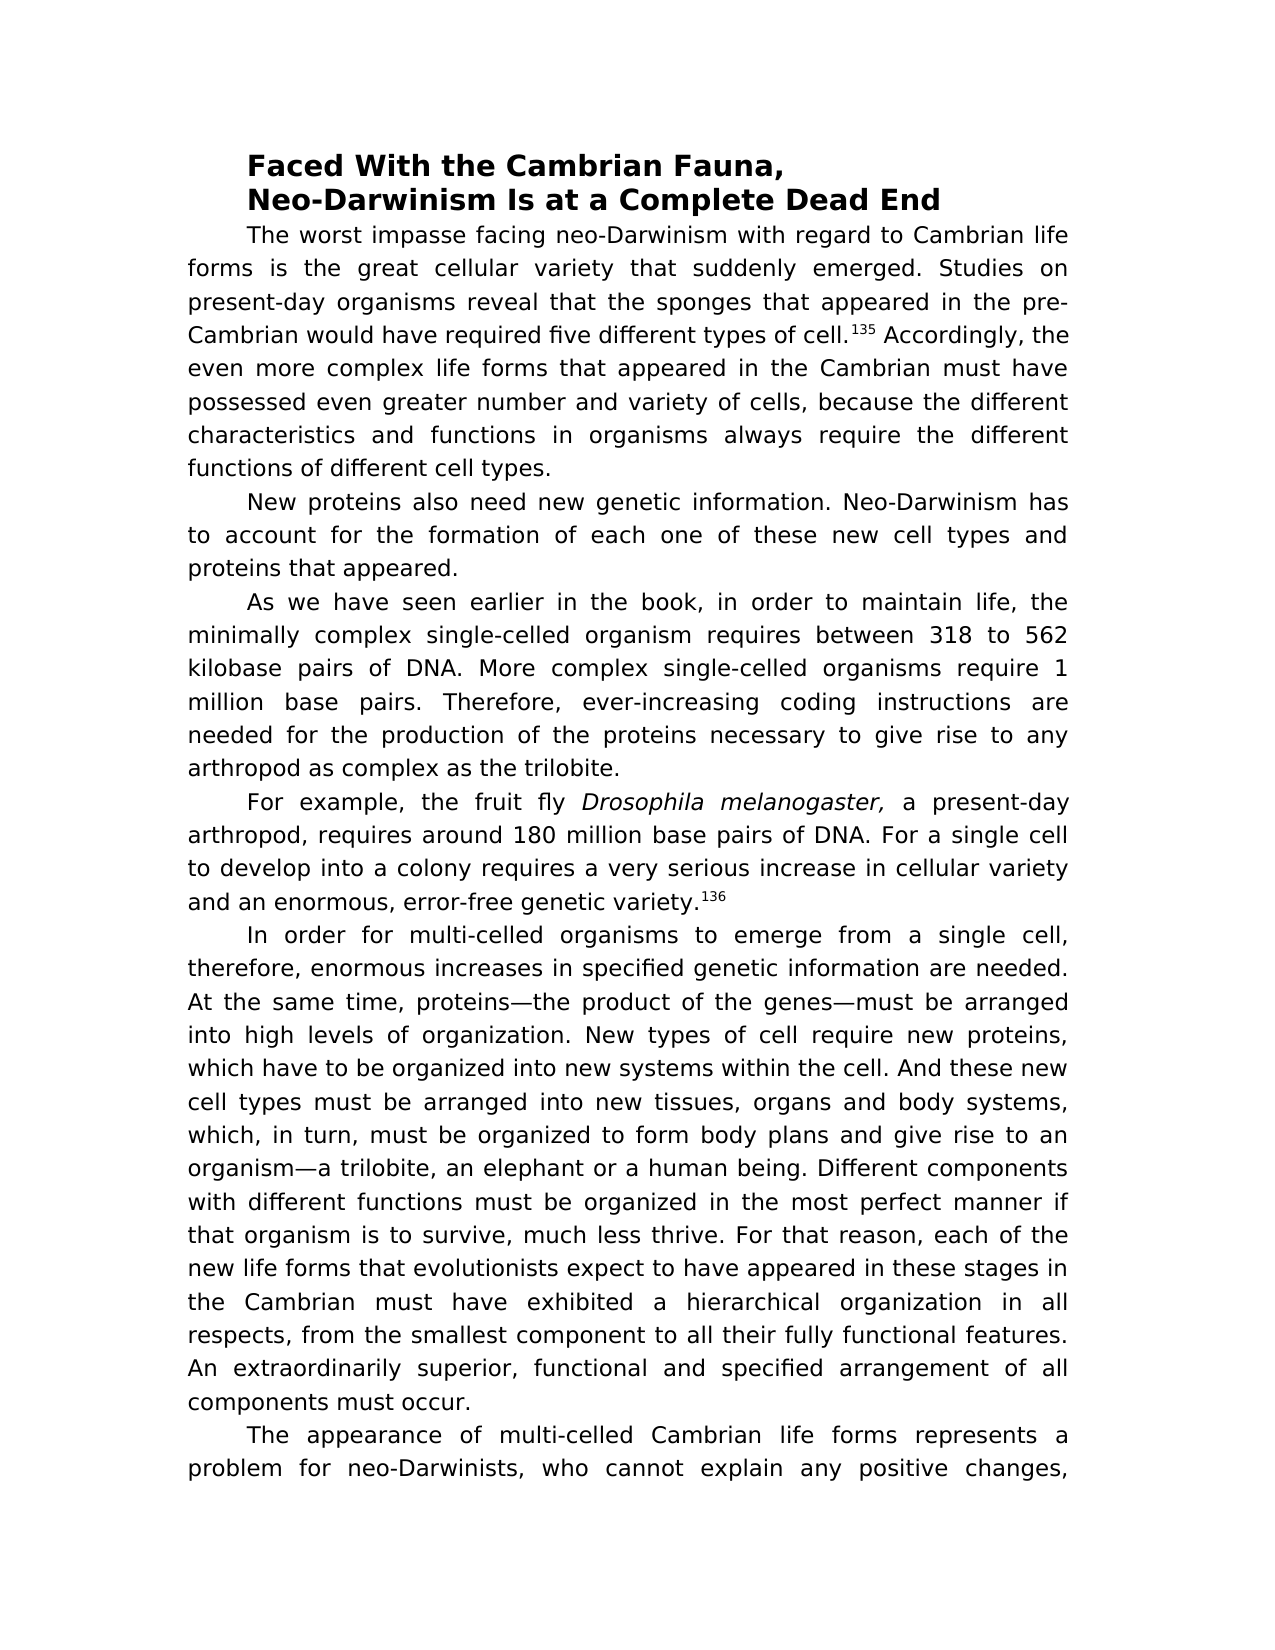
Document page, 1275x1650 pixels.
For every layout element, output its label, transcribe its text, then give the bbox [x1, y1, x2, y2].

text New proteins also need new genetic information. Neo-Darwinism has to account for the formation of each one of these new cell types and proteins that appeared. [187, 483, 1070, 583]
text In order for multi-celled organisms to emerge from a single cell, therefore, enormous increases in specified genetic information are needed. At the same time, proteins—the product of the genes—must be arranged into high levels of organization. New types of cell require new proteins, which have to be organized into new systems within the cell. And these new cell types must be arranged into new tissues, organs and body systems, which, in turn, must be organized to form body plans and give rise to an organism—a trilobite, an elephant or a human being. Different components with different functions must be organized in the most perfect manner if that organism is to survive, much less thrive. For that reason, each of the new life forms that evolutionists expect to have appeared in these stages in the Cambrian must have exhibited a hierarchical organization in all respects, from the smallest component to all their fully functional features. An extraordinarily superior, functional and specified arrangement of all components must occur. [187, 917, 1070, 1417]
text As we have seen earlier in the book, in order to maintain life, the minimally complex single-celled organism requires between 318 to 562 kilobase pairs of DNA. More complex single-celled organisms require 1 million base pairs. Therefore, ever-increasing coding instructions are needed for the production of the proteins necessary to give rise to any arthropod as complex as the trilobite. [187, 583, 1070, 783]
text The worst impasse facing neo-Darwinism with regard to Cambrian life forms is the great cellular variety that suddenly emerged. Studies on present-day organisms reveal that the sponges that appeared in the pre-Cambrian would have required five different types of cell.135 Accordingly, the even more complex life forms that appeared in the Cambrian must have possessed even greater number and variety of cells, because the different characteristics and functions in organisms always require the different functions of different cell types. [187, 217, 1070, 483]
text The appearance of multi-celled Cambrian life forms represents a problem for neo-Darwinists, who cannot explain any positive changes, [187, 1417, 1070, 1483]
text For example, the fruit fly Drosophila melanogaster, a present-day arthropod, requires around 180 million base pairs of DNA. For a single cell to develop into a colony requires a very serious increase in cellular variety and an enormous, error-free genetic variety.136 [187, 783, 1070, 917]
text Faced With the Cambrian Fauna, [187, 150, 1070, 183]
text Neo-Darwinism Is at a Complete Dead End [187, 183, 1070, 217]
